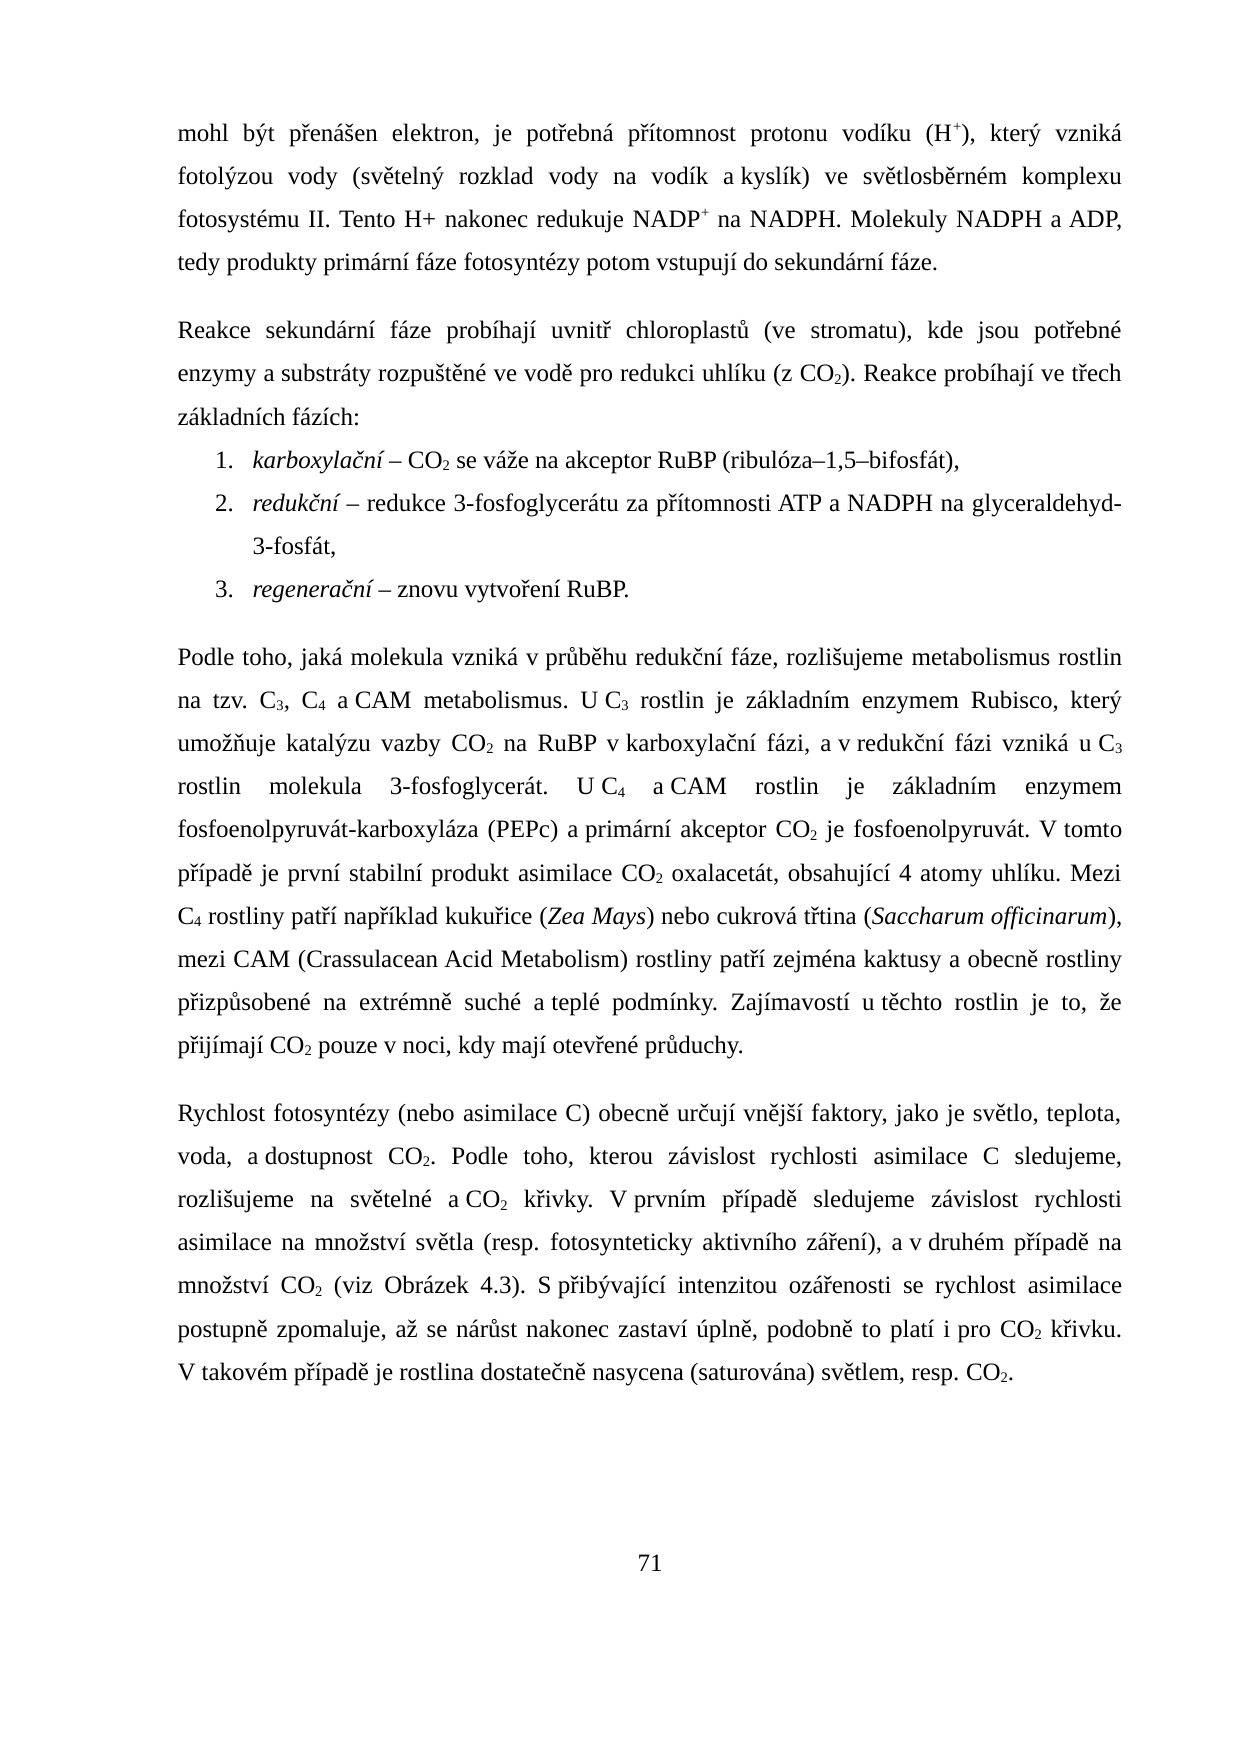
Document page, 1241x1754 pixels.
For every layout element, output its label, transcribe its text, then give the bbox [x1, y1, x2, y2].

list regenerační – znovu vytvoření RuBP. [215, 574, 1122, 603]
list redukční – redukce 3-fosfoglycerátu za přítomnosti ATP a NADPH na glyceraldehyd-3-fosfát, [215, 488, 1122, 560]
text mohl být přenášen elektron, je potřebná přítomnost protonu vodíku (H+), který vzniká fotolýzou vody (světelný rozklad vody na vodík a kyslík) ve světlosběrném komplexu fotosystému II. Tento H+ nakonec redukuje NADP+ na NADPH. Molekuly NADPH a ADP, tedy produkty primární fáze fotosyntézy potom vstupují do sekundární fáze. [177, 118, 1122, 276]
text Rychlost fotosyntézy (nebo asimilace C) obecně určují vnější faktory, jako je světlo, teplota, voda, a dostupnost CO2. Podle toho, kterou závislost rychlosti asimilace C sledujeme, rozlišujeme na světelné a CO2 křivky. V prvním případě sledujeme závislost rychlosti asimilace na množství světla (resp. fotosynteticky aktivního záření), a v druhém případě na množství CO2 (viz Obrázek 4.3). S přibývající intenzitou ozářenosti se rychlost asimilace postupně zpomaluje, až se nárůst nakonec zastaví úplně, podobně to platí i pro CO2 křivku. V takovém případě je rostlina dostatečně nasycena (saturována) světlem, resp. CO2. [177, 1098, 1122, 1386]
text Reakce sekundární fáze probíhají uvnitř chloroplastů (ve stromatu), kde jsou potřebné enzymy a substráty rozpuštěné ve vodě pro redukci uhlíku (z CO2). Reakce probíhají ve třech základních fázích: [177, 315, 1122, 430]
list karboxylační – CO2 se váže na akceptor RuBP (ribulóza–1,5–bifosfát), [215, 445, 1122, 473]
text Podle toho, jaká molekula vzniká v průběhu redukční fáze, rozlišujeme metabolismus rostlin na tzv. C3, C4 a CAM metabolismus. U C3 rostlin je základním enzymem Rubisco, který umožňuje katalýzu vazby CO2 na RuBP v karboxylační fázi, a v redukční fázi vzniká u C3 rostlin molekula 3-fosfoglycerát. U C4 a CAM rostlin je základním enzymem fosfoenolpyruvát-karboxyláza (PEPc) a primární akceptor CO2 je fosfoenolpyruvát. V tomto případě je první stabilní produkt asimilace CO2 oxalacetát, obsahující 4 atomy uhlíku. Mezi C4 rostliny patří například kukuřice (Zea Mays) nebo cukrová třtina (Saccharum officinarum), mezi CAM (Crassulacean Acid Metabolism) rostliny patří zejména kaktusy a obecně rostliny přizpůsobené na extrémně suché a teplé podmínky. Zajímavostí u těchto rostlin je to, že přijímají CO2 pouze v noci, kdy mají otevřené průduchy. [177, 642, 1122, 1059]
